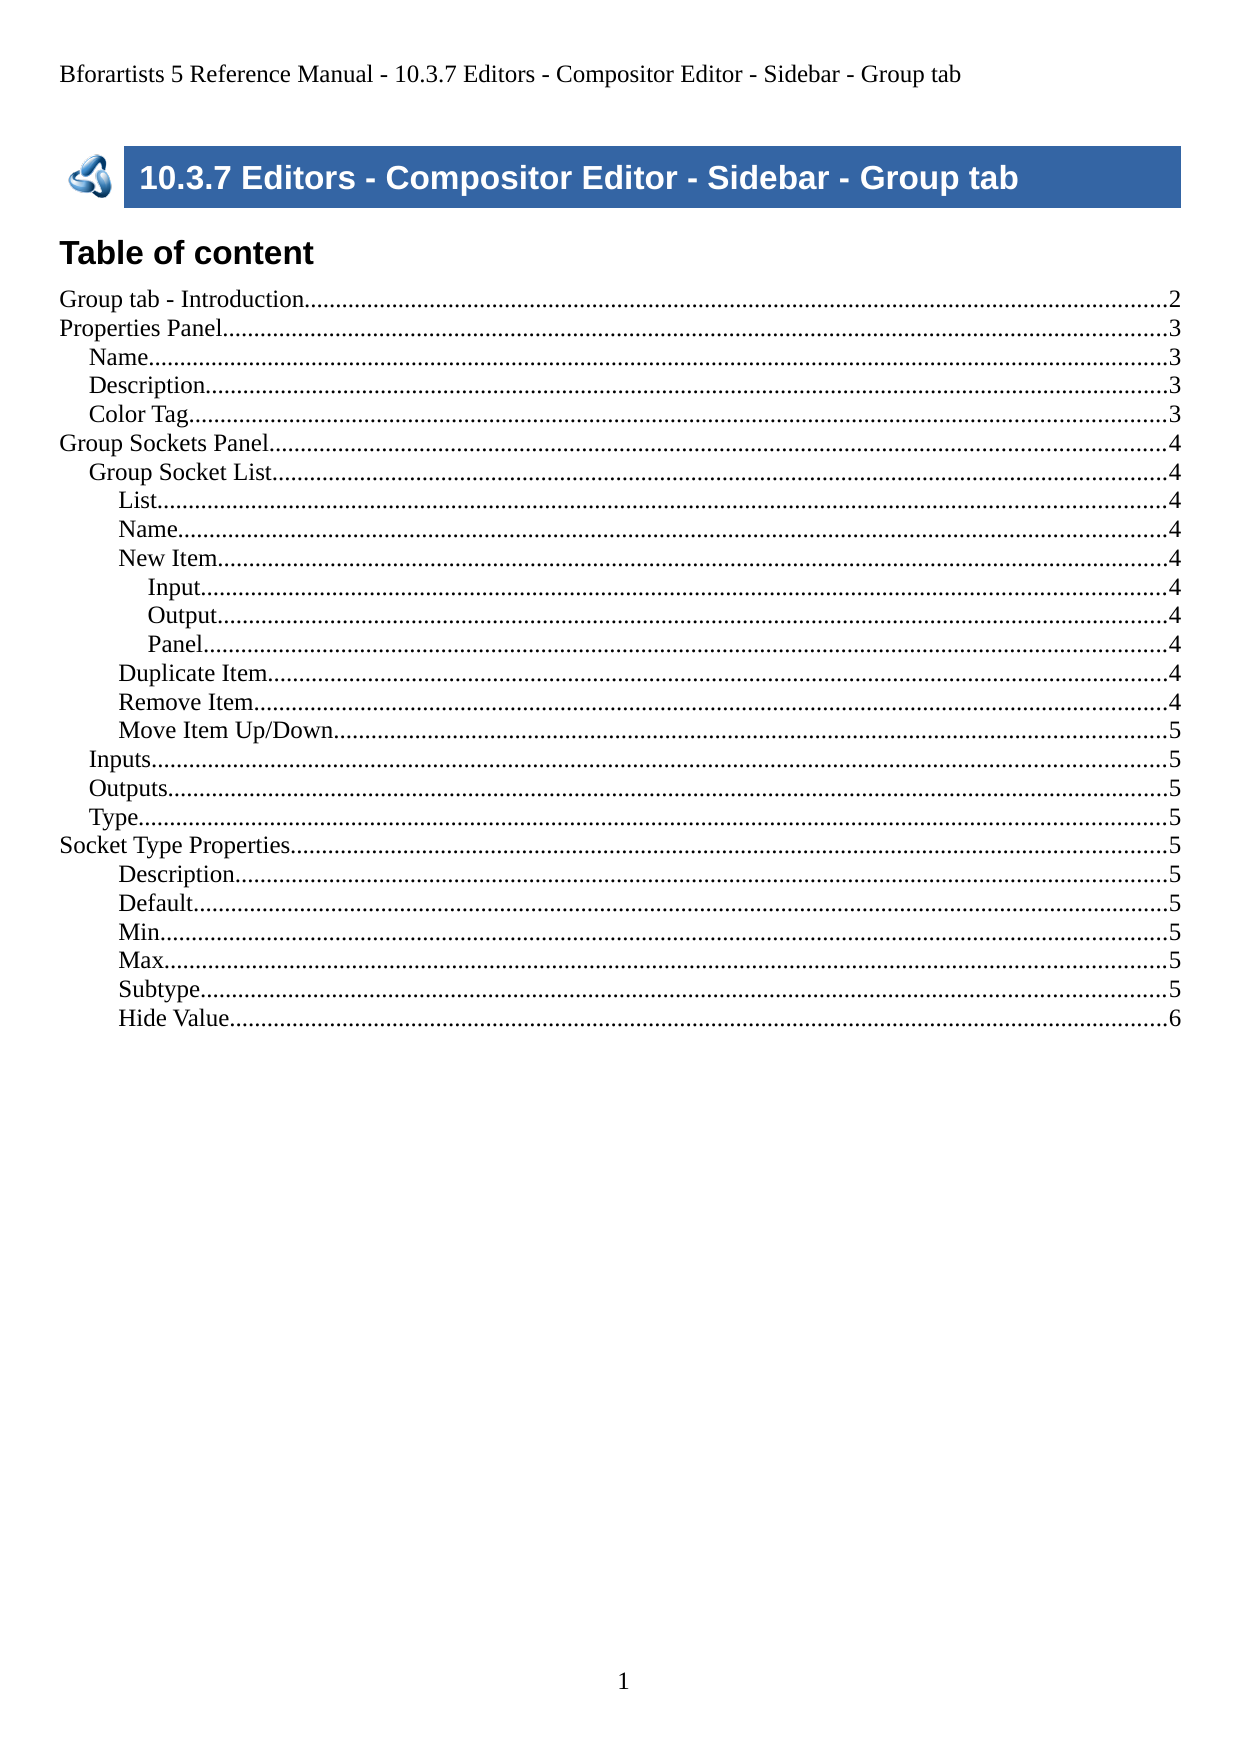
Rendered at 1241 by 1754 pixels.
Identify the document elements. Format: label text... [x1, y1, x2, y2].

text Remove Item 4 [118, 687, 1181, 715]
text Min 5 [118, 917, 1181, 945]
text Hide Value 6 [118, 1003, 1181, 1032]
text Duplicate Item 4 [118, 658, 1181, 687]
text Name 3 [88, 342, 1181, 370]
table_header 10.3.7 Editors - Compositor Editor - Sidebar - Group tab [124, 146, 1181, 208]
text Group tab - Introduction 2 [59, 284, 1181, 313]
text Type 5 [88, 802, 1181, 830]
text Group Sockets Panel 4 [59, 428, 1181, 457]
text Inputs 5 [88, 744, 1181, 773]
subtitle Table of content [59, 233, 1181, 272]
text Color Tag 3 [88, 399, 1181, 428]
text Name 4 [118, 514, 1181, 543]
text Socket Type Properties 5 [59, 830, 1181, 859]
text Description 3 [88, 370, 1181, 399]
text List 4 [118, 485, 1181, 514]
text Properties Panel 3 [59, 313, 1181, 342]
text Input 4 [147, 572, 1181, 600]
text Default 5 [118, 888, 1181, 917]
text Move Item Up/Down 5 [118, 715, 1181, 744]
text Output 4 [147, 600, 1181, 629]
picture [65, 152, 114, 201]
text Panel 4 [147, 629, 1181, 658]
text Group Socket List 4 [88, 457, 1181, 485]
text Subtype 5 [118, 974, 1181, 1003]
table_header [59, 146, 124, 208]
text Max 5 [118, 945, 1181, 974]
text Description 5 [118, 859, 1181, 888]
text Outputs 5 [88, 773, 1181, 802]
text New Item 4 [118, 543, 1181, 572]
